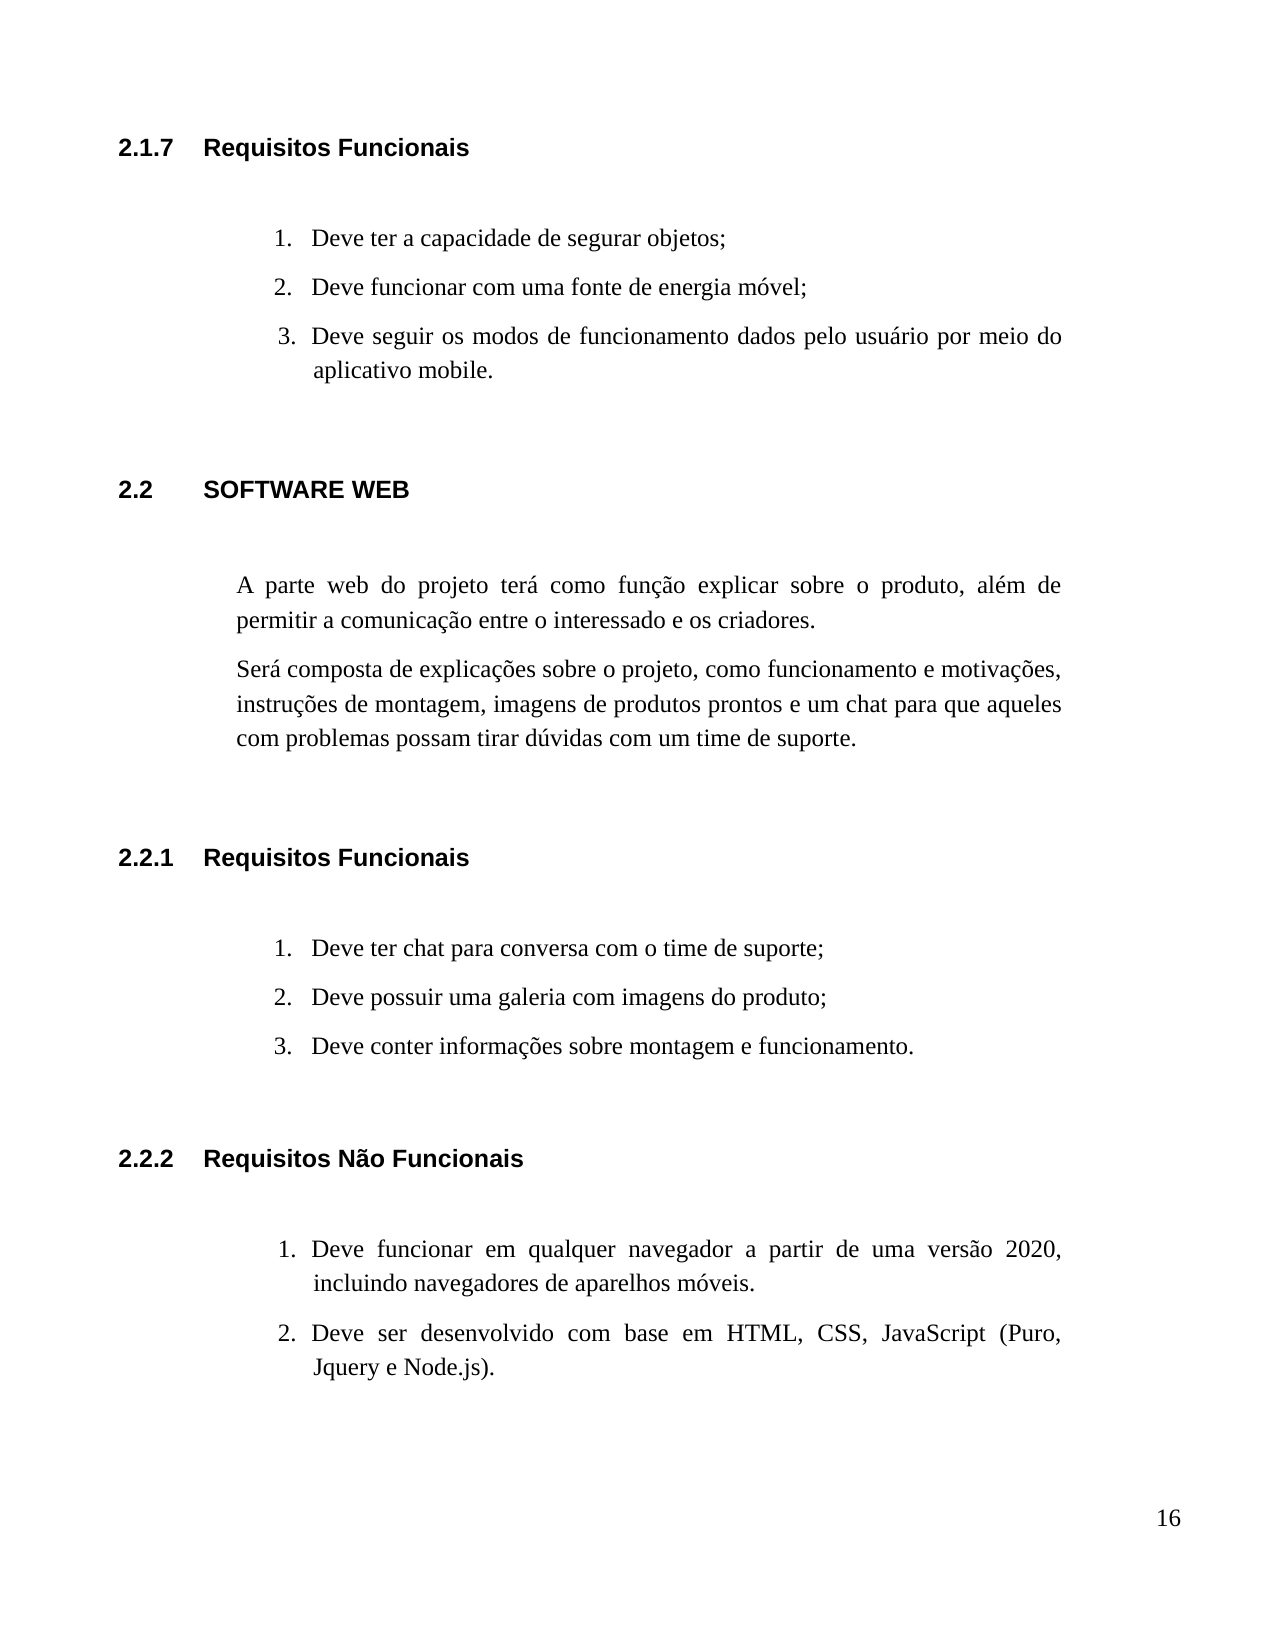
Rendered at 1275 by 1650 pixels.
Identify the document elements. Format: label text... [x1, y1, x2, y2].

list Deve possuir uma galeria com imagens do produto; [274, 982, 1181, 1011]
list Deve ter chat para conversa com o time de suporte; [274, 933, 1181, 962]
text Será composta de explicações sobre o projeto, como funcionamento e motivações, instruções de montagem, imagens de produtos prontos e um chat para que aqueles com problemas possam tirar dúvidas com um time de suporte. [236, 654, 1062, 752]
list Deve ter a capacidade de segurar objetos; [274, 223, 1181, 252]
text A parte web do projeto terá como função explicar sobre o produto, além de permitir a comunicação entre o interessado e os criadores. [236, 571, 1062, 634]
list Deve ser desenvolvido com base em HTML, CSS, JavaScript (Puro, Jquery e Node.js). [278, 1318, 1062, 1381]
list Deve funcionar com uma fonte de energia móvel; [274, 272, 1181, 301]
list Deve funcionar em qualquer navegador a partir de uma versão 2020, incluindo navegadores de aparelhos móveis. [278, 1234, 1062, 1297]
subtitle 2.1.7 Requisitos Funcionais [118, 133, 1181, 161]
list Deve seguir os modos de funcionamento dados pelo usuário por meio do aplicativo mobile. [278, 321, 1062, 384]
list Deve conter informações sobre montagem e funcionamento. [274, 1031, 1181, 1060]
subtitle 2.2.2 Requisitos Não Funcionais [118, 1144, 1181, 1172]
subtitle 2.2.1 Requisitos Funcionais [118, 843, 1181, 871]
subtitle 2.2 SOFTWARE WEB [118, 474, 1181, 503]
